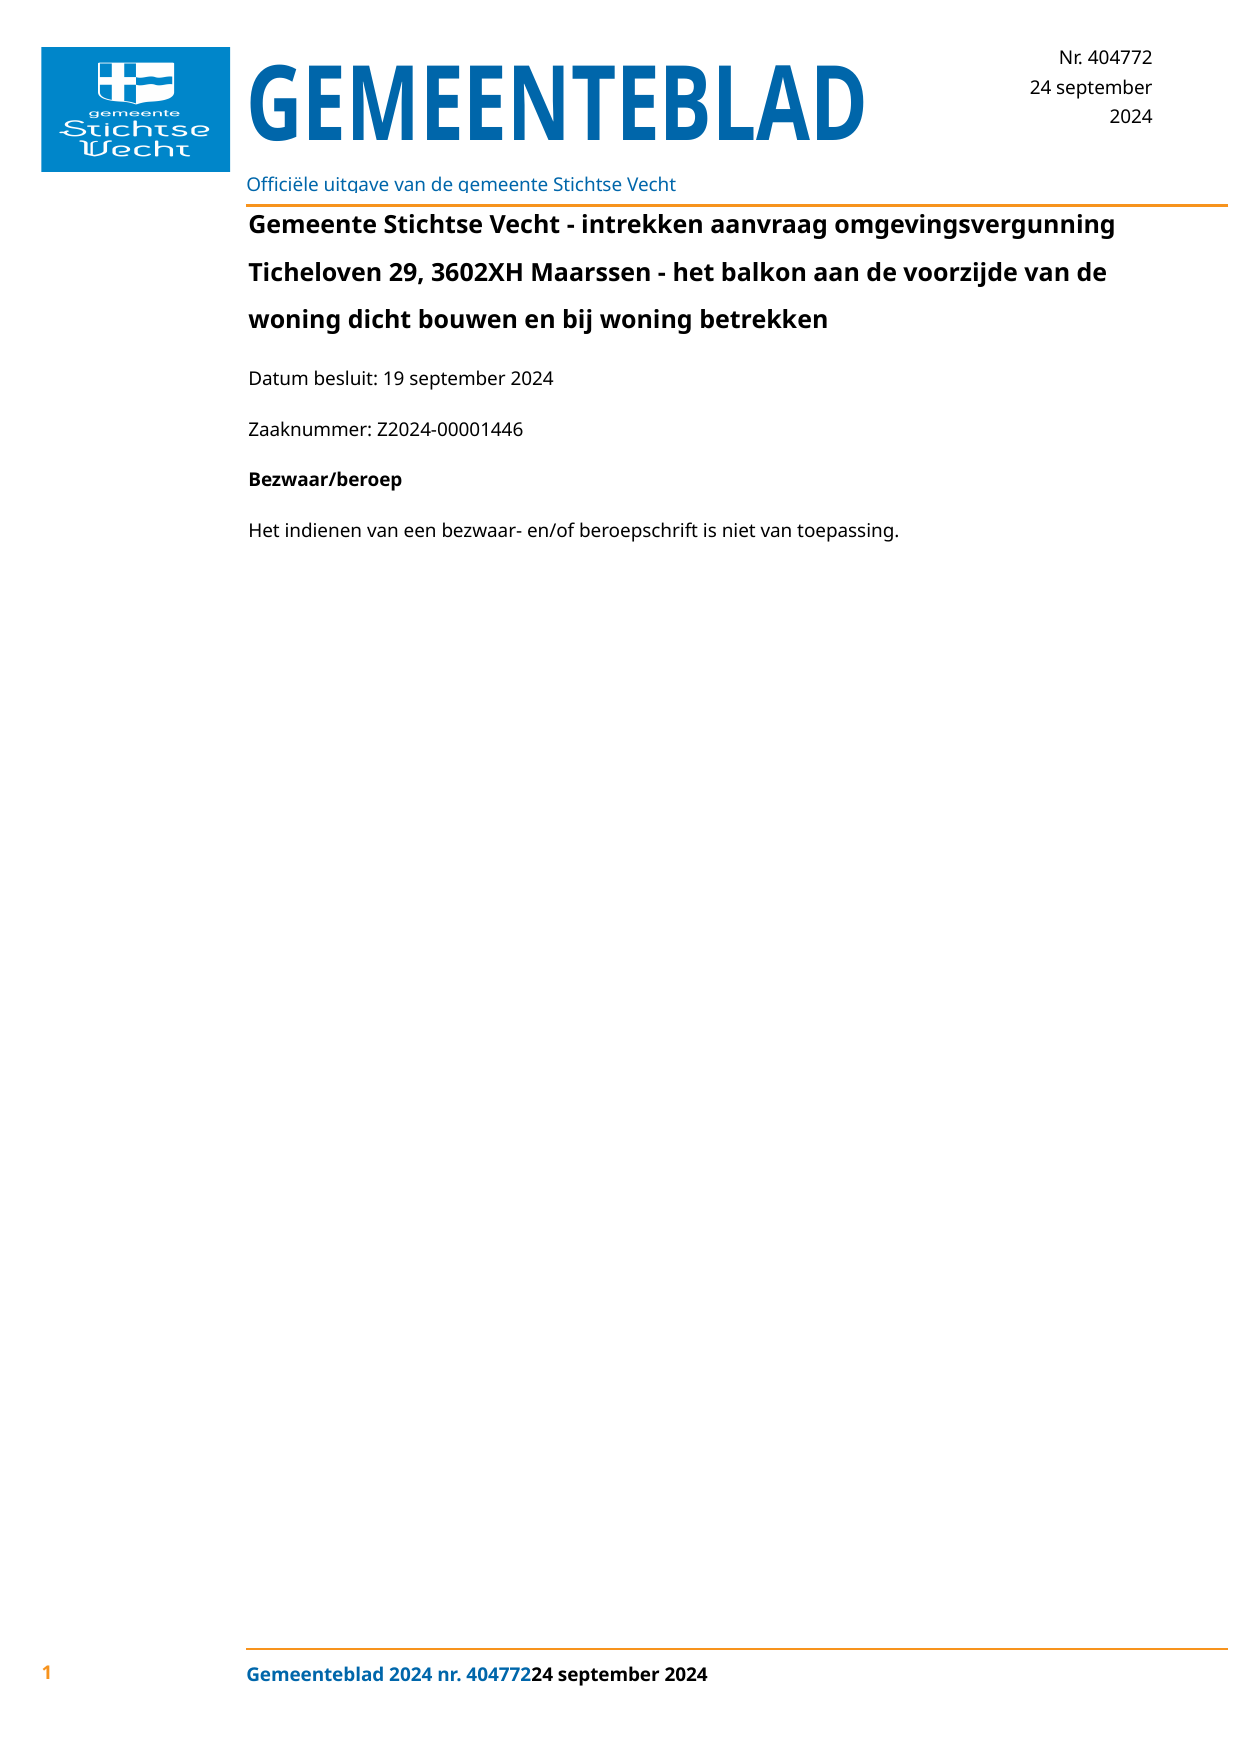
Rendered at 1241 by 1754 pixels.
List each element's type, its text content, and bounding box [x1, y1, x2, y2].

text Zaaknummer: Z2024-00001446 [248, 416, 1152, 442]
text Het indienen van een bezwaar- en/of beroepschrift is niet van toepassing. [248, 517, 1152, 542]
picture [99, 63, 135, 101]
text Bezwaar/beroep [248, 466, 1152, 492]
picture [137, 63, 174, 103]
text Gemeente Stichtse Vecht - intrekken aanvraag omgevingsvergunning Ticheloven 29, 3602XH Maarssen - het balkon aan de voorzijde van de woning dicht bouwen en bij woning betrekken [248, 207, 1152, 336]
text Datum besluit: 19 september 2024 [248, 366, 1152, 391]
